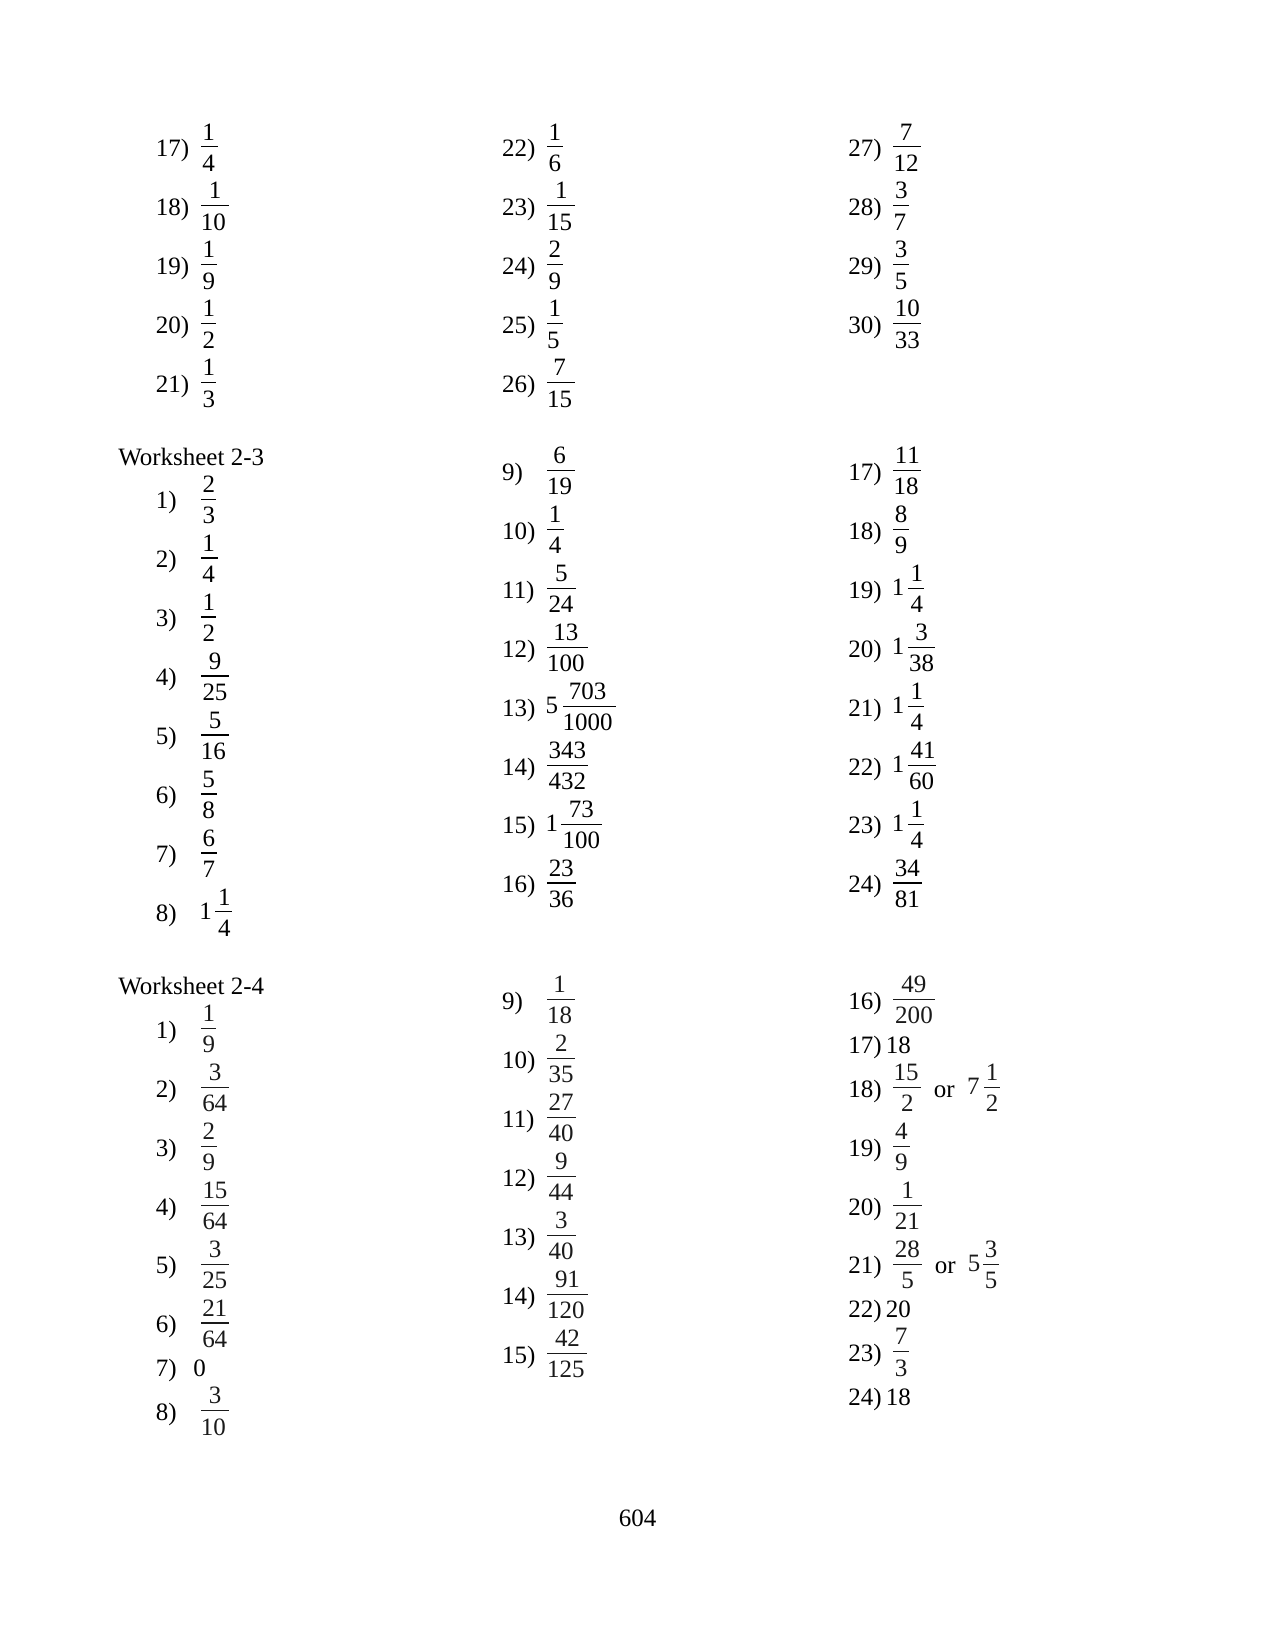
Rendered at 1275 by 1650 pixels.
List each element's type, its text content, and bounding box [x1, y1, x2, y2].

list or [848, 1235, 1157, 1294]
list 0 [156, 1353, 464, 1382]
text Worksheet 2-4 [118, 971, 464, 999]
list 18 [848, 1030, 1157, 1058]
list 18 [848, 1382, 1157, 1411]
list 20 [848, 1294, 1157, 1323]
text Worksheet 2-3 [118, 442, 464, 470]
list or [848, 1058, 1157, 1117]
